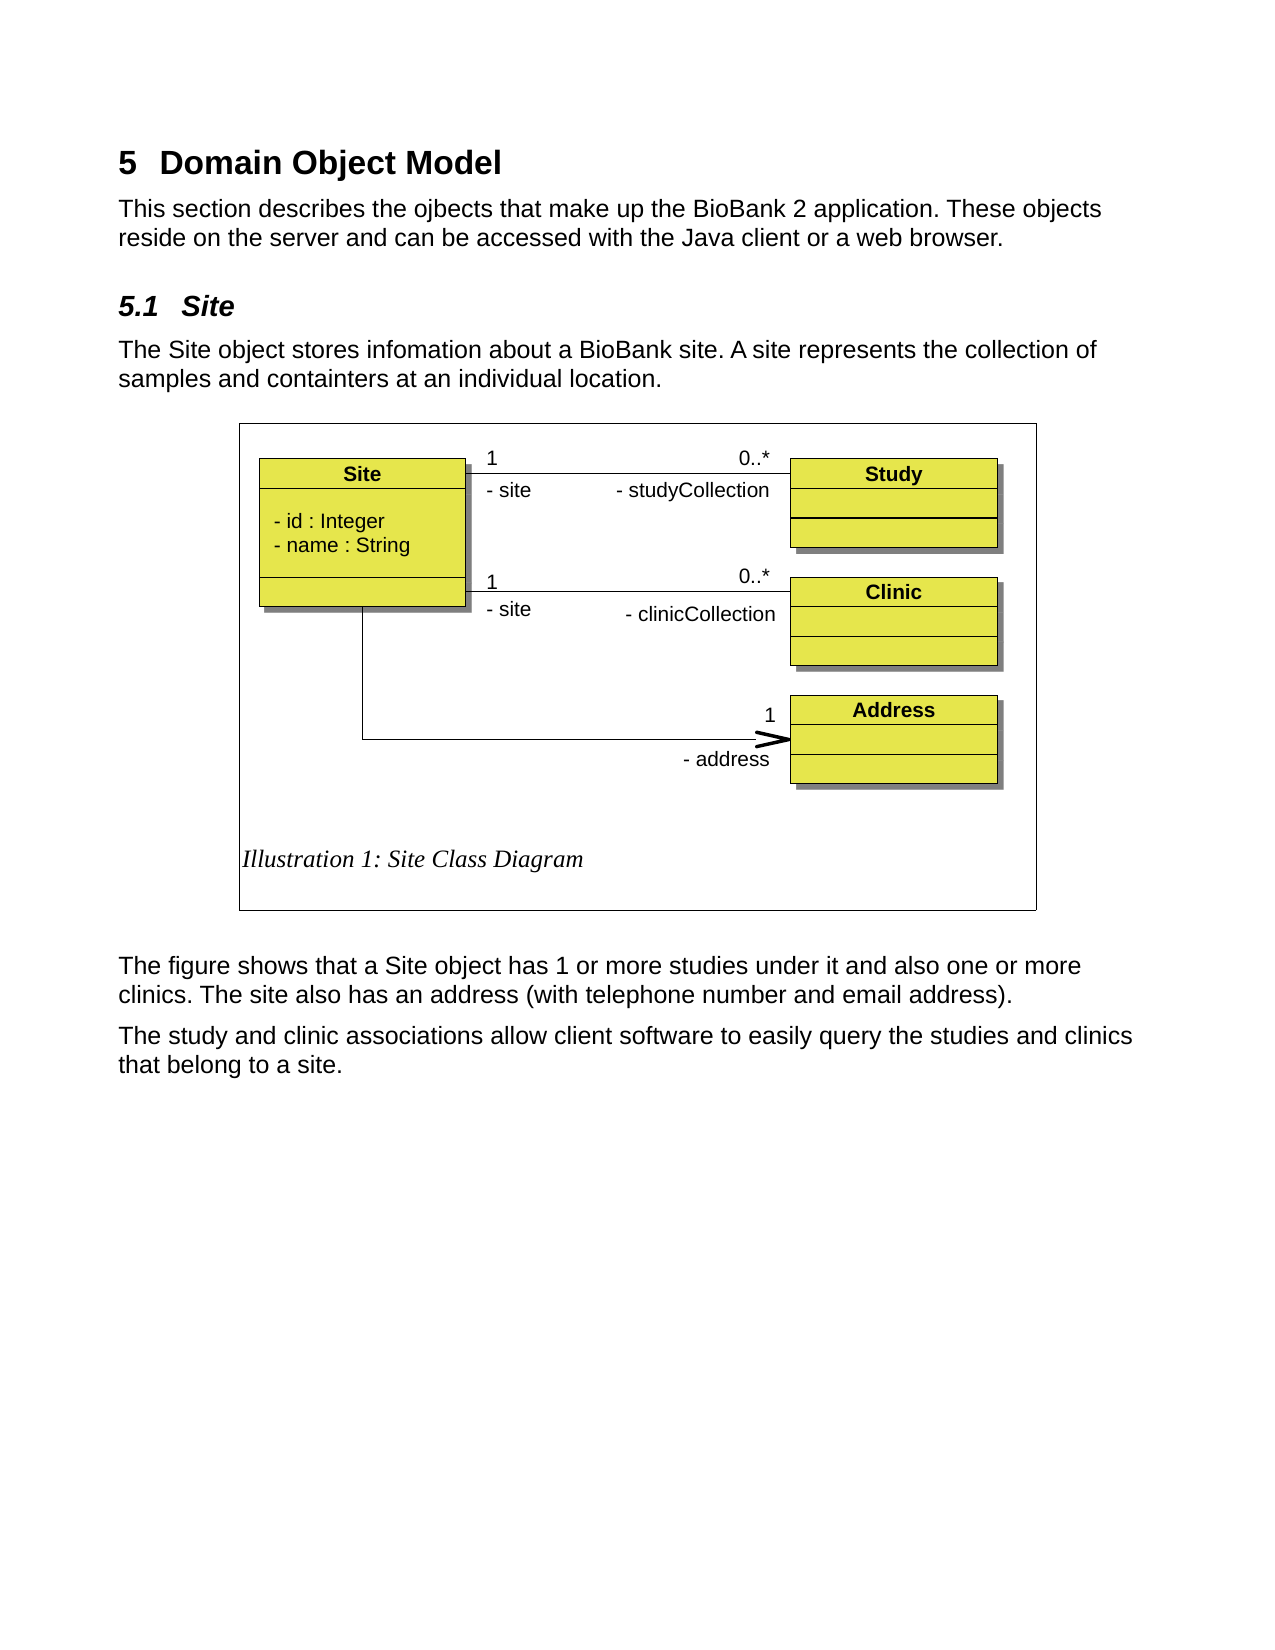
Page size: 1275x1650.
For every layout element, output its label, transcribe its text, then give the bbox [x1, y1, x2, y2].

text This section describes the ojbects that make up the BioBank 2 application. These objects reside on the server and can be accessed with the Java client or a web browser. [118, 194, 1157, 252]
subtitle Site [118, 289, 1157, 323]
subtitle Domain Object Model [118, 143, 1157, 182]
text The figure shows that a Site object has 1 or more studies under it and also one or more clinics. The site also has an address (with telephone number and email address). [118, 951, 1157, 1009]
text Illustration 1: Site Class Diagram [242, 844, 1033, 872]
text The study and clinic associations allow client software to easily query the studies and clinics that belong to a site. [118, 1021, 1157, 1079]
text The Site object stores infomation about a BioBank site. A site represents the collection of samples and containters at an individual location. [118, 335, 1157, 393]
